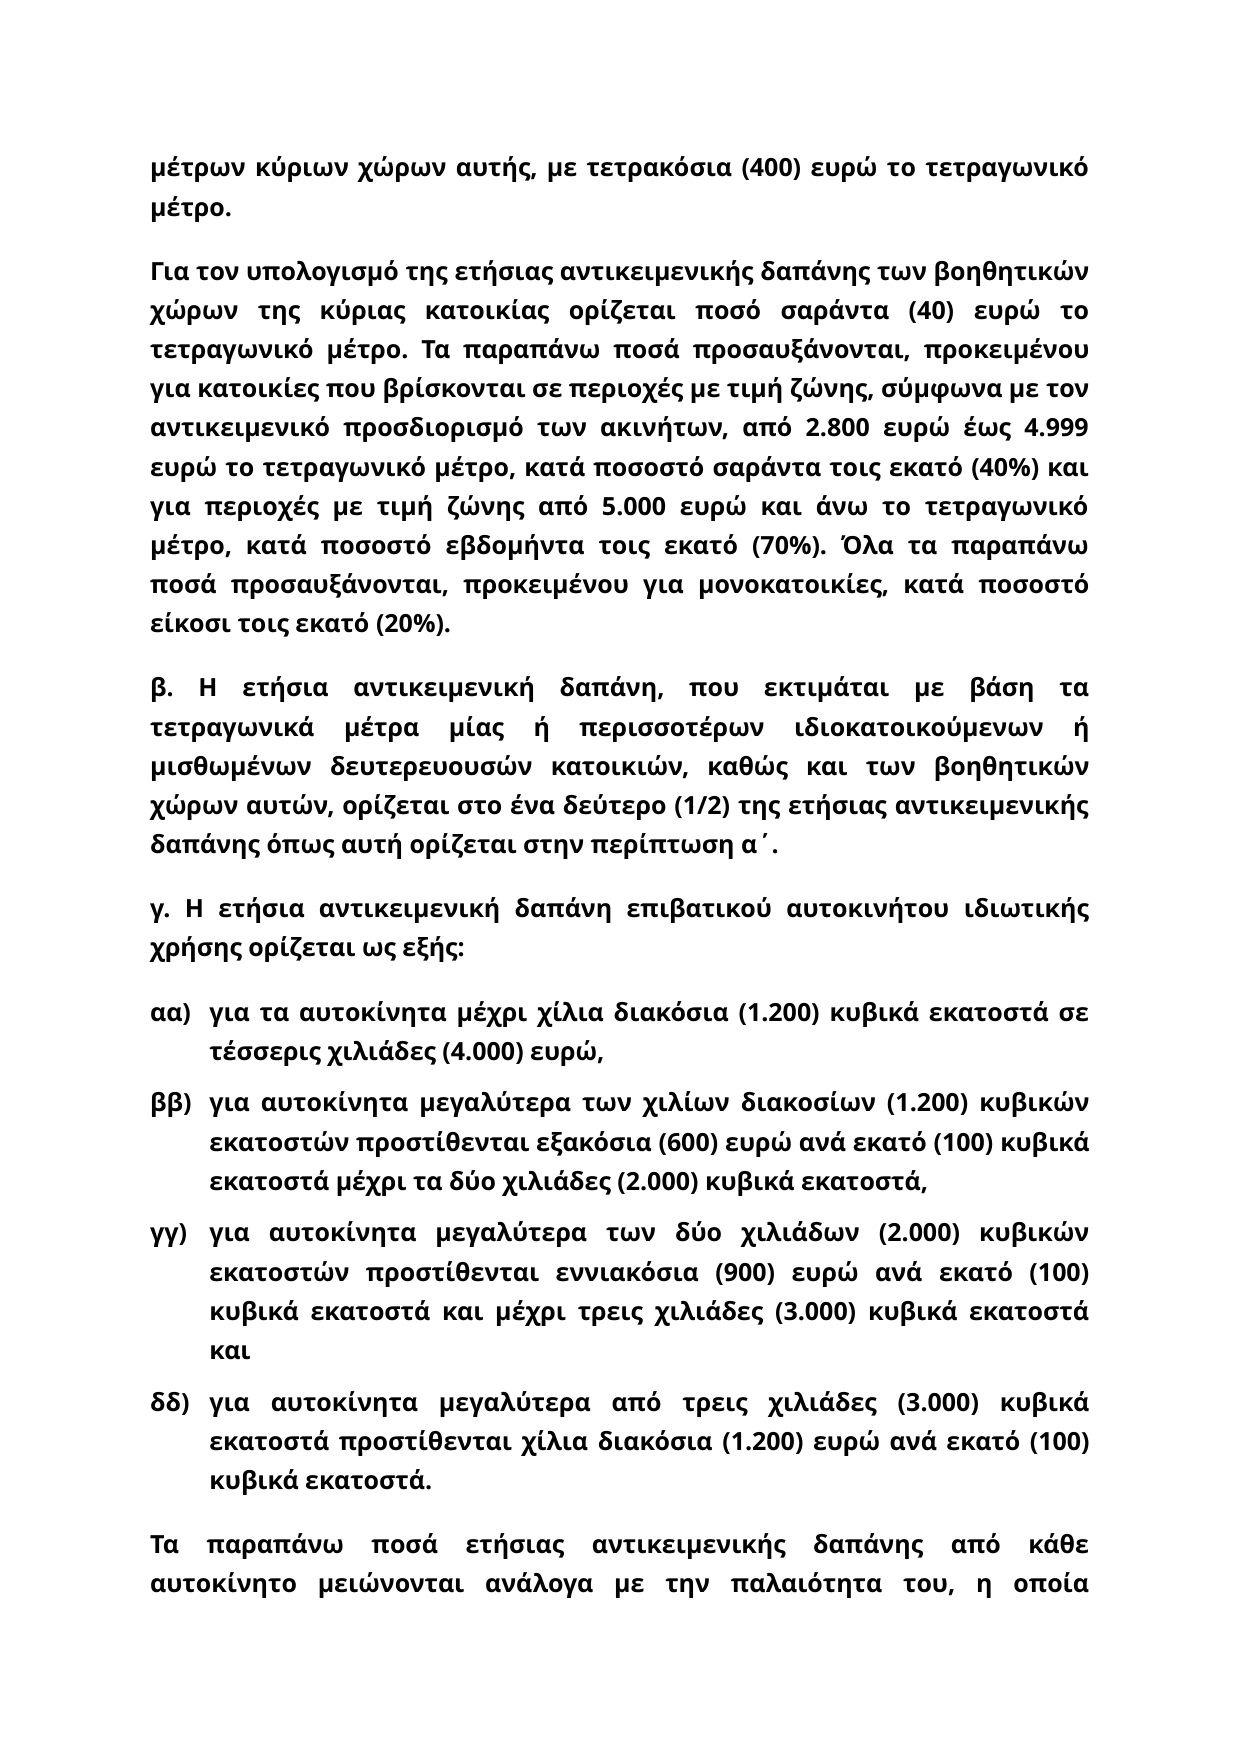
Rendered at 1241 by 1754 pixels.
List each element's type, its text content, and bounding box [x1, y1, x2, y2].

list γγ) για αυτοκίνητα μεγαλύτερα των δύο χιλιάδων (2.000) κυβικών εκατοστών προστίθενται εννιακόσια (900) ευρώ ανά εκατό (100) κυβικά εκατοστά και μέχρι τρεις χιλιάδες (3.000) κυβικά εκατοστά και [150, 1215, 1090, 1367]
text β. Η ετήσια αντικειμενική δαπάνη, που εκτιμάται με βάση τα τετραγωνικά μέτρα μίας ή περισσοτέρων ιδιοκατοικούμενων ή μισθωμένων δευτερευουσών κατοικιών, καθώς και των βοηθητικών χώρων αυτών, ορίζεται στο ένα δεύτερο (1/2) της ετήσιας αντικειμενικής δαπάνης όπως αυτή ορίζεται στην περίπτωση α΄. [150, 670, 1090, 861]
text μέτρων κύριων χώρων αυτής, με τετρακόσια (400) ευρώ το τετραγωνικό μέτρο. [150, 150, 1090, 223]
text γ. Η ετήσια αντικειμενική δαπάνη επιβατικού αυτοκινήτου ιδιωτικής χρήσης ορίζεται ως εξής: [150, 891, 1090, 964]
list αα) για τα αυτοκίνητα μέχρι χίλια διακόσια (1.200) κυβικά εκατοστά σε τέσσερις χιλιάδες (4.000) ευρώ, [150, 994, 1090, 1067]
list δδ) για αυτοκίνητα μεγαλύτερα από τρεις χιλιάδες (3.000) κυβικά εκατοστά προστίθενται χίλια διακόσια (1.200) ευρώ ανά εκατό (100) κυβικά εκατοστά. [150, 1384, 1090, 1497]
list ββ) για αυτοκίνητα μεγαλύτερα των χιλίων διακοσίων (1.200) κυβικών εκατοστών προστίθενται εξακόσια (600) ευρώ ανά εκατό (100) κυβικά εκατοστά μέχρι τα δύο χιλιάδες (2.000) κυβικά εκατοστά, [150, 1085, 1090, 1197]
text Για τον υπολογισμό της ετήσιας αντικειμενικής δαπάνης των βοηθητικών χώρων της κύριας κατοικίας ορίζεται ποσό σαράντα (40) ευρώ το τετραγωνικό μέτρο. Τα παραπάνω ποσά προσαυξάνονται, προκειμένου για κατοικίες που βρίσκονται σε περιοχές με τιμή ζώνης, σύμφωνα με τον αντικειμενικό προσδιορισμό των ακινήτων, από 2.800 ευρώ έως 4.999 ευρώ το τετραγωνικό μέτρο, κατά ποσοστό σαράντα τοις εκατό (40%) και για περιοχές με τιμή ζώνης από 5.000 ευρώ και άνω το τετραγωνικό μέτρο, κατά ποσοστό εβδομήντα τοις εκατό (70%). Όλα τα παραπάνω ποσά προσαυξάνονται, προκειμένου για μονοκατοικίες, κατά ποσοστό είκοσι τοις εκατό (20%). [150, 253, 1090, 640]
text Τα παραπάνω ποσά ετήσιας αντικειμενικής δαπάνης από κάθε αυτοκίνητο μειώνονται ανάλογα με την παλαιότητα του, η οποία [150, 1527, 1090, 1600]
